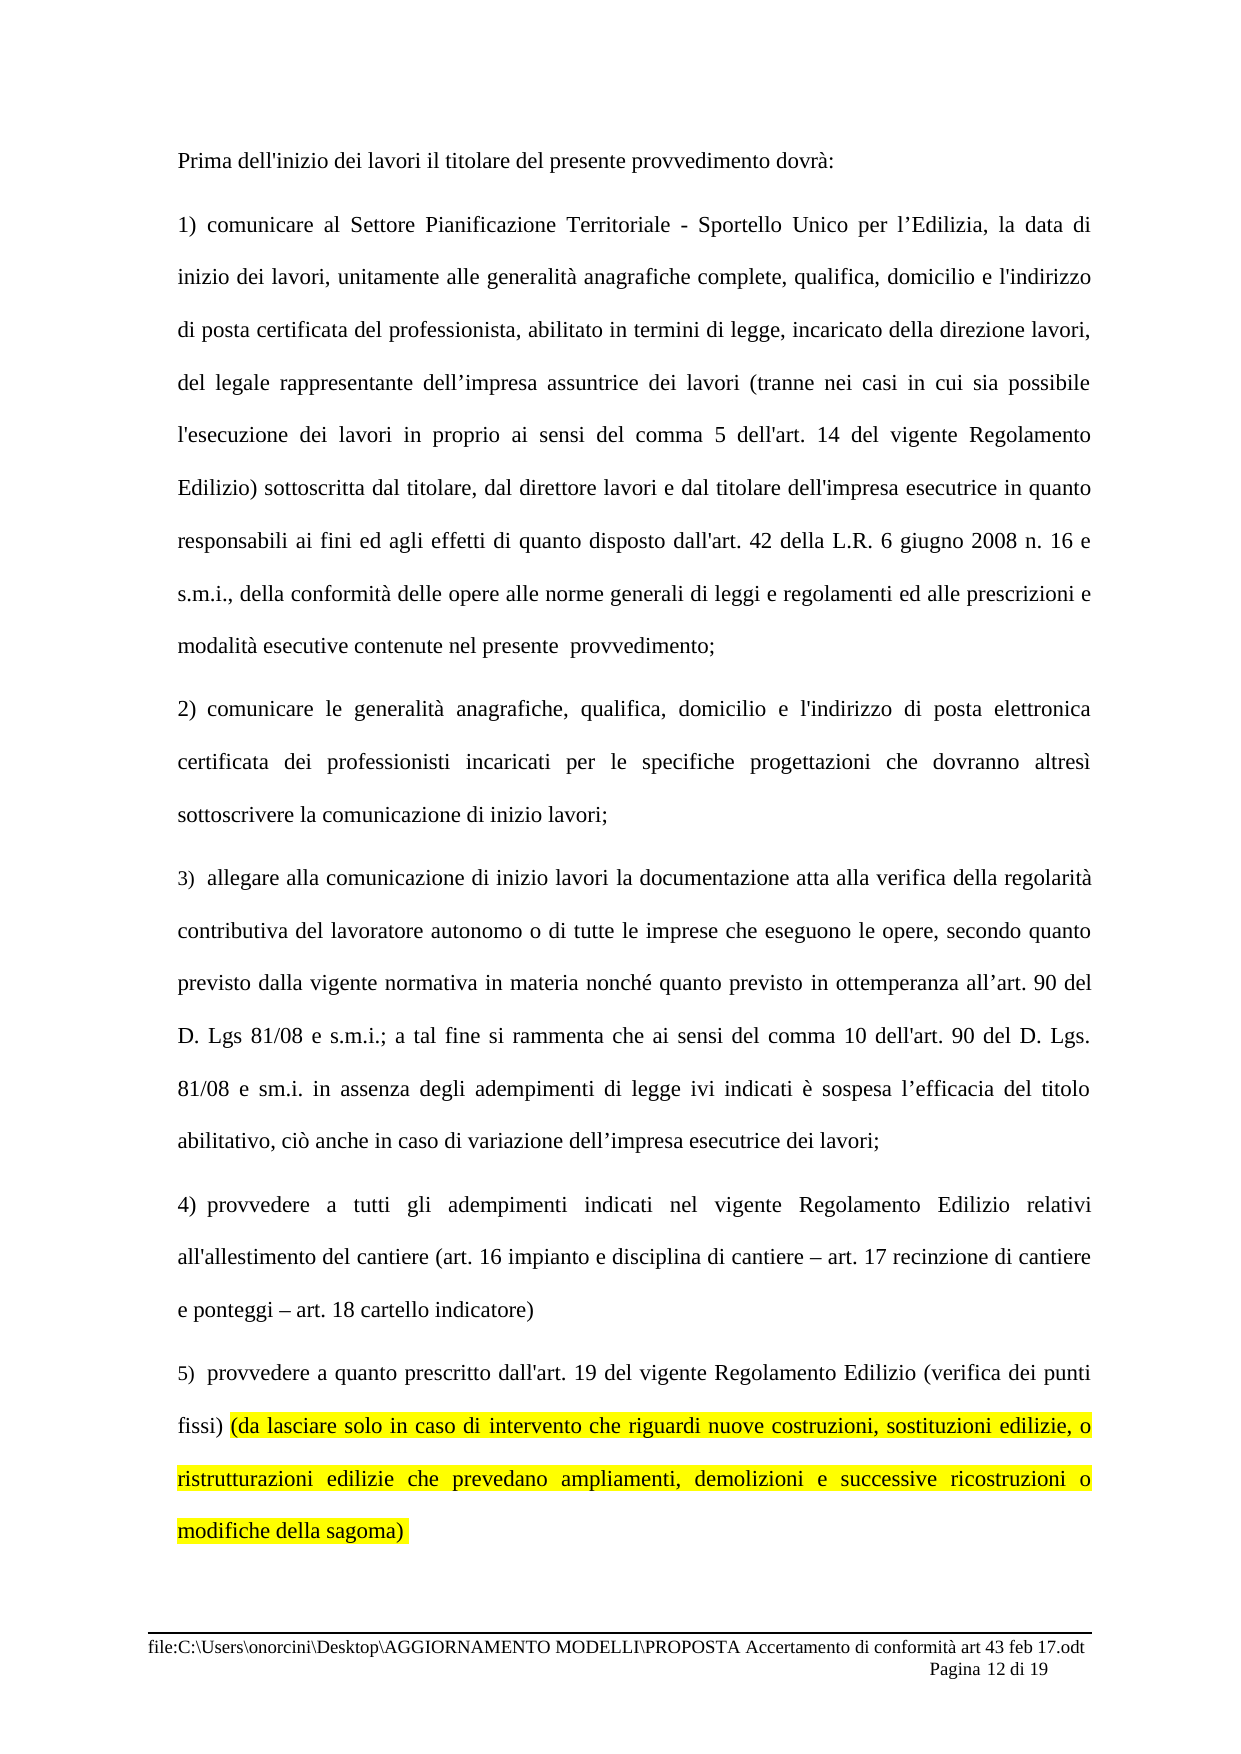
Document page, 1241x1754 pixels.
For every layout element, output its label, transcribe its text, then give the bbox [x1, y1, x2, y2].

list provvedere a tutti gli adempimenti indicati nel vigente Regolamento Edilizio relativi all'allestimento del cantiere (art. 16 impianto e disciplina di cantiere – art. 17 recinzione di cantiere e ponteggi – art. 18 cartello indicatore) [177, 1191, 1092, 1322]
list comunicare le generalità anagrafiche, qualifica, domicilio e l'indirizzo di posta elettronica certificata dei professionisti incaricati per le specifiche progettazioni che dovranno altresì sottoscrivere la comunicazione di inizio lavori; [177, 696, 1092, 827]
list provvedere a quanto prescritto dall'art. 19 del vigente Regolamento Edilizio (verifica dei punti fissi) (da lasciare solo in caso di intervento che riguardi nuove costruzioni, sostituzioni edilizie, o ristrutturazioni edilizie che prevedano ampliamenti, demolizioni e successive ricostruzioni o modifiche della sagoma) [177, 1359, 1092, 1544]
list comunicare al Settore Pianificazione Territoriale - Sportello Unico per l’Edilizia, la data di inizio dei lavori, unitamente alle generalità anagrafiche complete, qualifica, domicilio e l'indirizzo di posta certificata del professionista, abilitato in termini di legge, incaricato della direzione lavori, del legale rappresentante dell’impresa assuntrice dei lavori (tranne nei casi in cui sia possibile l'esecuzione dei lavori in proprio ai sensi del comma 5 dell'art. 14 del vigente Regolamento Edilizio) sottoscritta dal titolare, dal direttore lavori e dal titolare dell'impresa esecutrice in quanto responsabili ai fini ed agli effetti di quanto disposto dall'art. 42 della L.R. 6 giugno 2008 n. 16 e s.m.i., della conformità delle opere alle norme generali di leggi e regolamenti ed alle prescrizioni e modalità esecutive contenute nel presente provvedimento; [177, 211, 1092, 659]
list allegare alla comunicazione di inizio lavori la documentazione atta alla verifica della regolarità contributiva del lavoratore autonomo o di tutte le imprese che eseguono le opere, secondo quanto previsto dalla vigente normativa in materia nonché quanto previsto in ottemperanza all’art. 90 del D. Lgs 81/08 e s.m.i.; a tal fine si rammenta che ai sensi del comma 10 dell'art. 90 del D. Lgs. 81/08 e sm.i. in assenza degli adempimenti di legge ivi indicati è sospesa l’efficacia del titolo abilitativo, ciò anche in caso di variazione dell’impresa esecutrice dei lavori; [177, 864, 1092, 1154]
text Prima dell'inizio dei lavori il titolare del presente provvedimento dovrà: [177, 148, 1063, 174]
